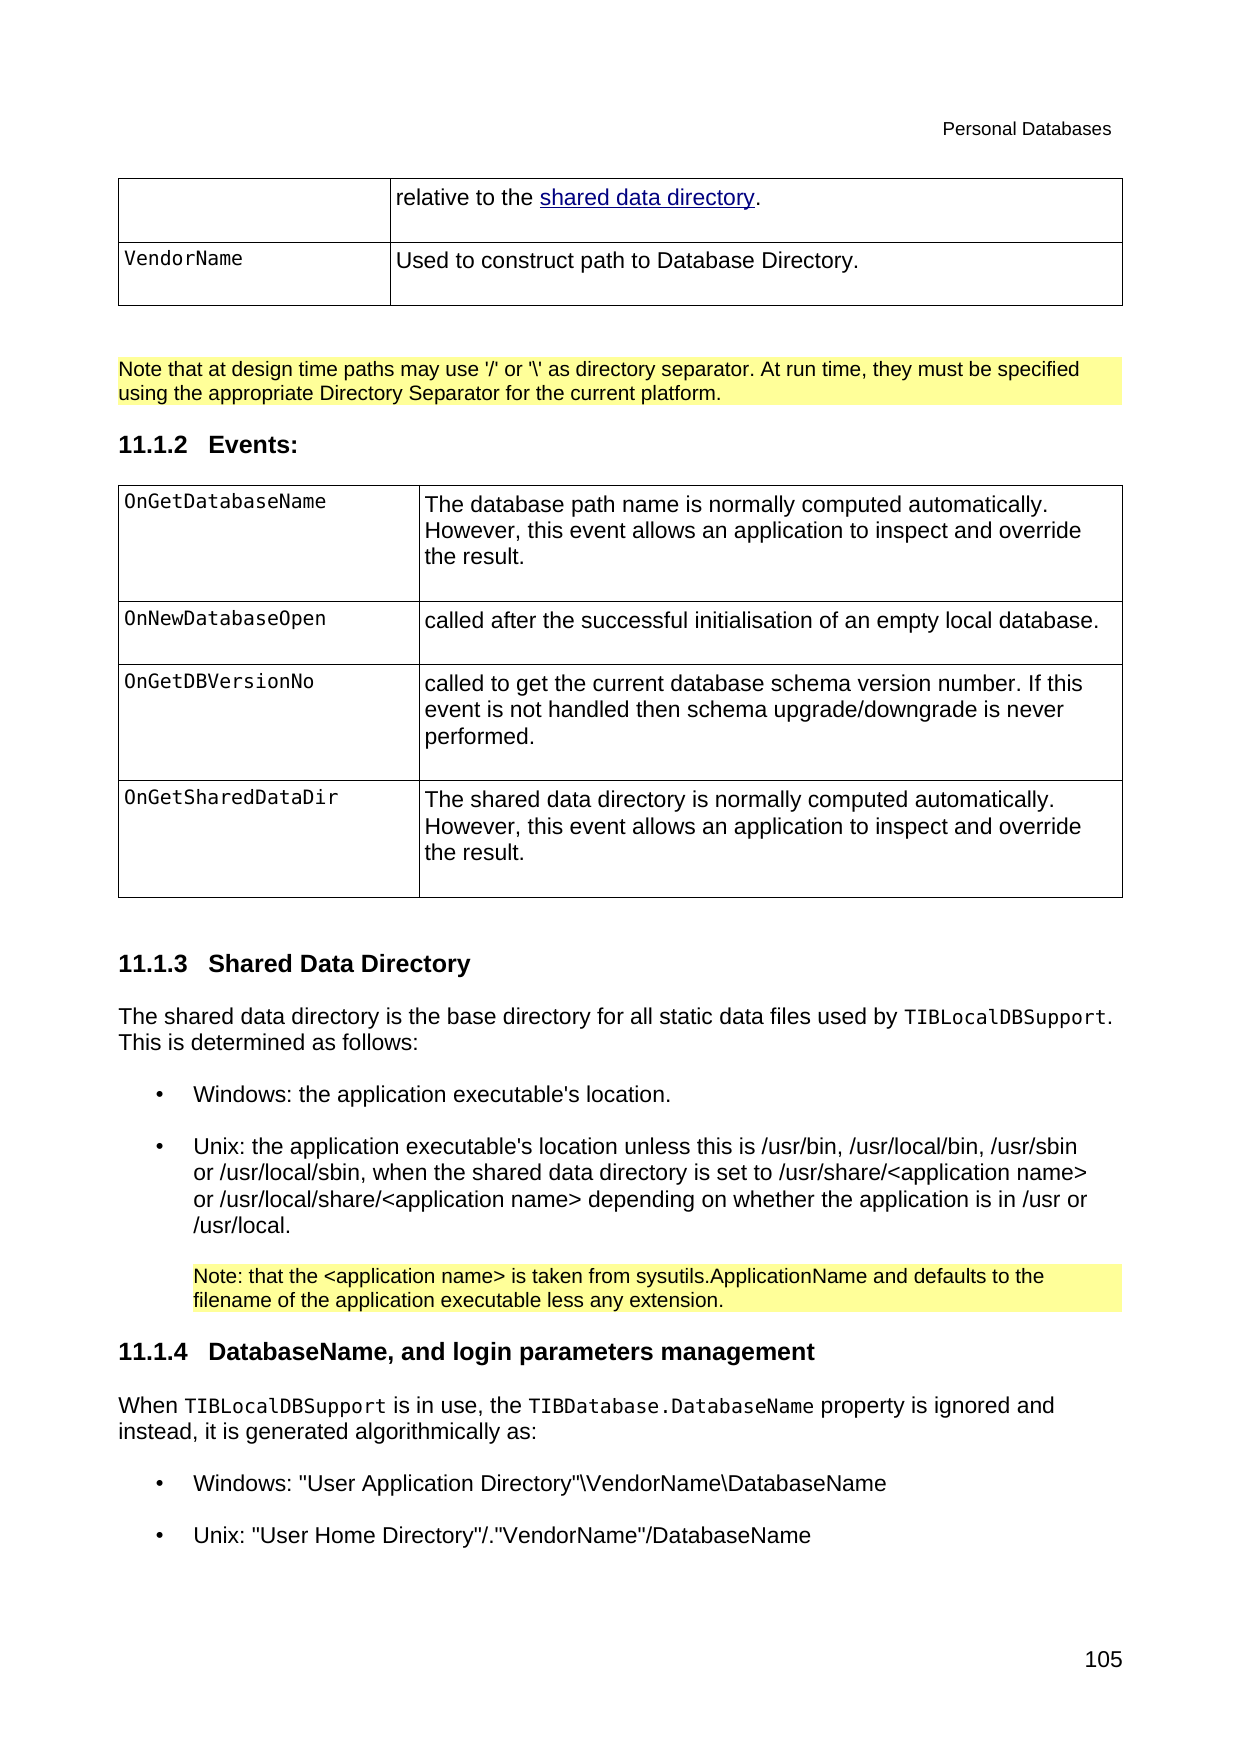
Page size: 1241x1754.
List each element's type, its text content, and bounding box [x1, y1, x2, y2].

list Windows: the application executable's location. [156, 1081, 1122, 1107]
subtitle Events: [118, 430, 1122, 459]
table_cell called to get the current database schema version number. If this event is not handled then schema upgrade/downgrade is never performed. [420, 665, 1122, 780]
table_header OnGetDatabaseName [119, 486, 419, 601]
table_cell [119, 179, 390, 242]
list Windows: "User Application Directory"\VendorName\DatabaseName [156, 1470, 1122, 1496]
text When TIBLocalDBSupport is in use, the TIBDatabase.DatabaseName property is ignored and instead, it is generated algorithmically as: [118, 1392, 1122, 1444]
table_cell The shared data directory is normally computed automatically. However, this event allows an application to inspect and override the result. [420, 781, 1122, 897]
table_cell relative to the shared data directory. [391, 179, 1122, 242]
text Note: that the <application name> is taken from sysutils.ApplicationName and defaults to the filename of the application executable less any extension. [193, 1264, 1122, 1312]
list Unix: "User Home Directory"/."VendorName"/DatabaseName [156, 1522, 1122, 1548]
text Note that at design time paths may use '/' or '\' as directory separator. At run time, they must be specified using the appropriate Directory Separator for the current platform. [118, 357, 1122, 405]
text The shared data directory is the base directory for all static data files used by TIBLocalDBSupport. This is determined as follows: [118, 1003, 1122, 1056]
table_cell OnGetSharedDataDir [119, 781, 419, 897]
table_cell VendorName [119, 243, 390, 305]
table_cell OnGetDBVersionNo [119, 665, 419, 780]
list Unix: the application executable's location unless this is /usr/bin, /usr/local/bin, /usr/sbin or /usr/local/sbin, when the shared data directory is set to /usr/share/<application name> or /usr/local/share/<application name> depending on whether the application is in /usr or /usr/local. [156, 1133, 1122, 1238]
table_header The database path name is normally computed automatically. However, this event allows an application to inspect and override the result. [420, 486, 1122, 601]
subtitle Shared Data Directory [118, 948, 1122, 977]
table_cell called after the successful initialisation of an empty local database. [420, 602, 1122, 664]
table_cell Used to construct path to Database Directory. [391, 243, 1122, 305]
table_cell OnNewDatabaseOpen [119, 602, 419, 664]
subtitle DatabaseName, and login parameters management [118, 1337, 1122, 1366]
